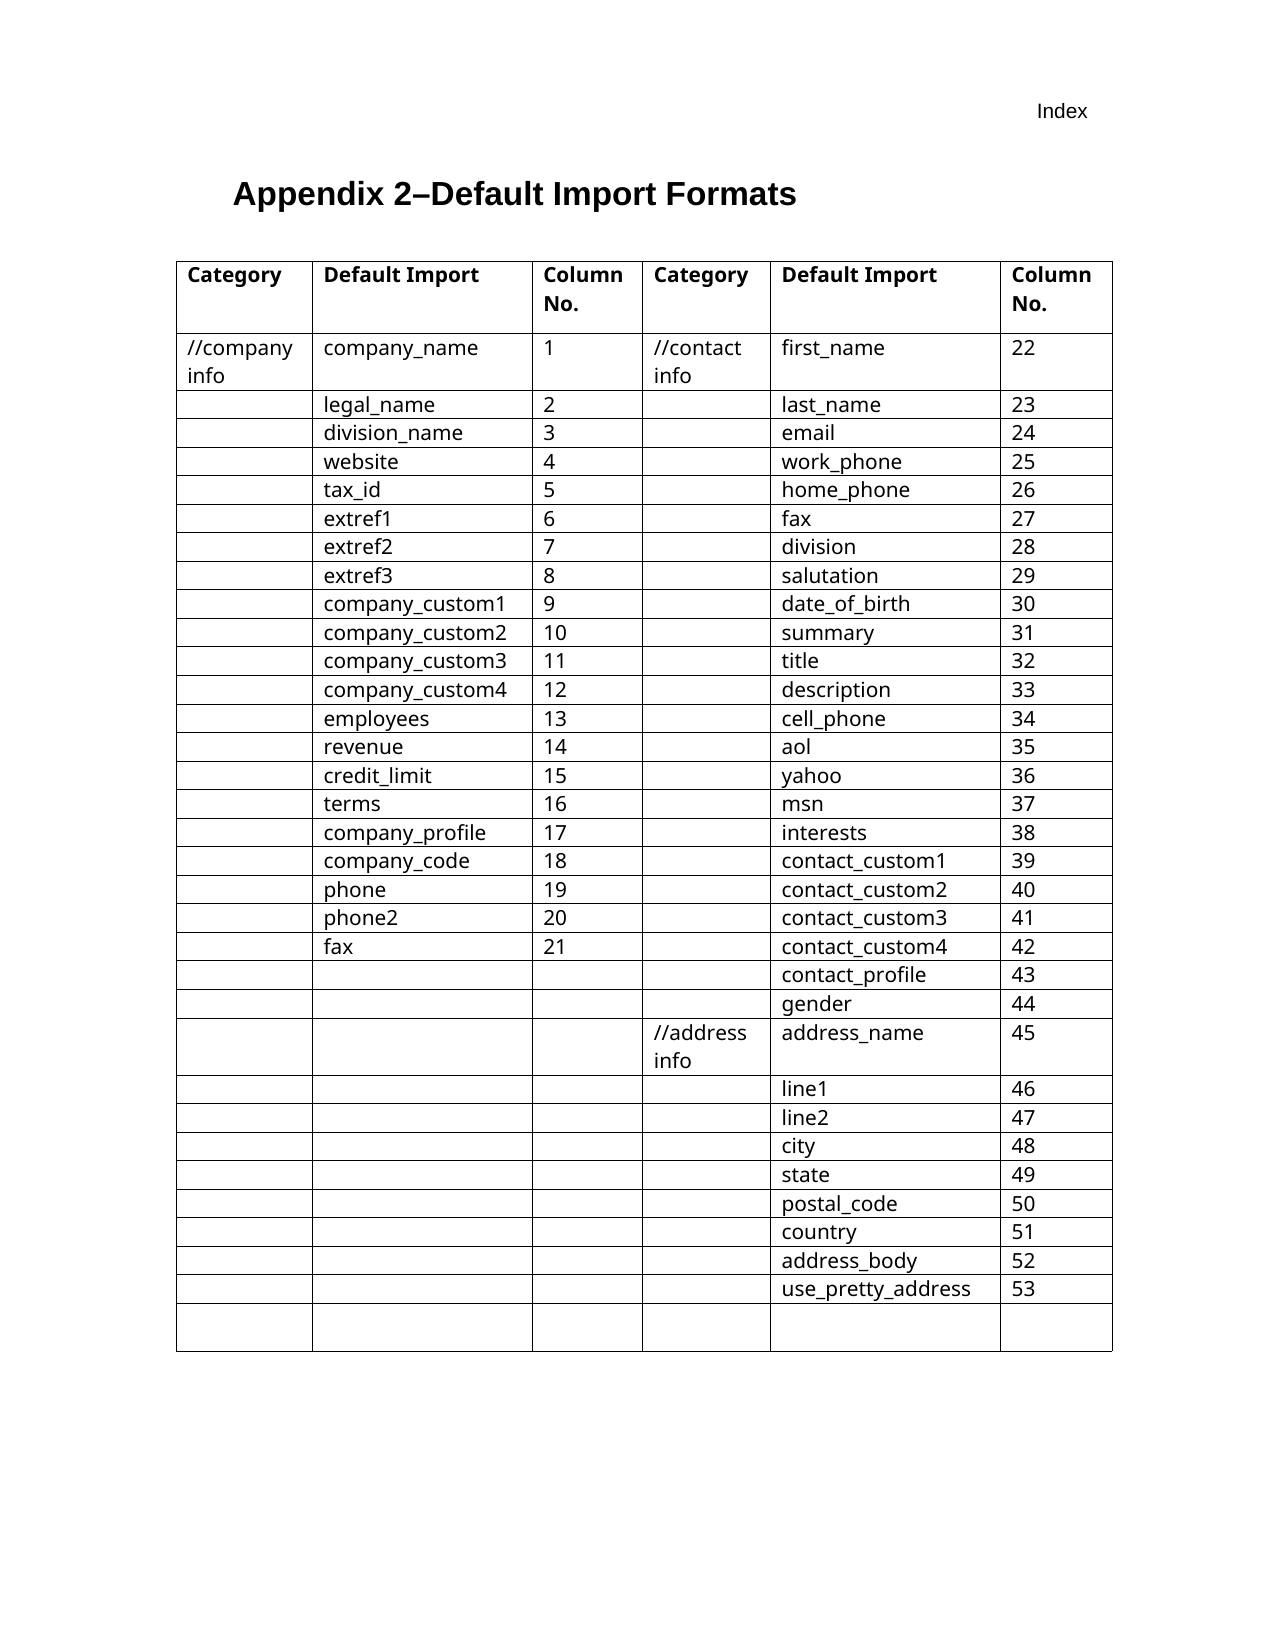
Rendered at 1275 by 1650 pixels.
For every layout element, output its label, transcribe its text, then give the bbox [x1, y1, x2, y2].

table_cell 36 [1001, 762, 1112, 789]
table_cell 28 [1001, 533, 1112, 561]
table_cell [177, 1275, 312, 1303]
table_cell [533, 1190, 642, 1217]
table_cell [313, 1218, 532, 1246]
table_cell 11 [533, 647, 642, 675]
table_cell date_of_birth [771, 590, 1000, 618]
table_cell [177, 505, 312, 532]
table_header Column No. [533, 262, 642, 333]
table_cell [313, 1104, 532, 1132]
table_cell terms [313, 790, 532, 818]
table_cell contact_custom2 [771, 876, 1000, 903]
table_cell 7 [533, 533, 642, 561]
table_cell [177, 762, 312, 789]
table_cell company_custom1 [313, 590, 532, 618]
table_cell [533, 1076, 642, 1103]
table_cell [177, 590, 312, 618]
table_cell yahoo [771, 762, 1000, 789]
table_cell aol [771, 733, 1000, 761]
table_cell 47 [1001, 1104, 1112, 1132]
table_cell [643, 876, 770, 903]
table_cell use_pretty_address [771, 1275, 1000, 1303]
table_cell [643, 676, 770, 703]
table_cell 13 [533, 705, 642, 732]
table_cell [643, 1247, 770, 1274]
table_cell legal_name [313, 391, 532, 418]
table_cell [533, 1218, 642, 1246]
table_cell last_name [771, 391, 1000, 418]
table_cell 27 [1001, 505, 1112, 532]
table_cell 10 [533, 619, 642, 646]
table_cell [533, 1019, 642, 1074]
table_cell revenue [313, 733, 532, 761]
table_cell [643, 419, 770, 447]
table_cell [177, 1133, 312, 1160]
table_cell 23 [1001, 391, 1112, 418]
table_cell summary [771, 619, 1000, 646]
table_cell [177, 1190, 312, 1217]
table_cell [643, 961, 770, 989]
table_cell [177, 990, 312, 1017]
table_cell [643, 762, 770, 789]
table_cell 34 [1001, 705, 1112, 732]
table_cell [643, 590, 770, 618]
table_cell 39 [1001, 847, 1112, 875]
table_cell email [771, 419, 1000, 447]
table_cell fax [771, 505, 1000, 532]
table_cell [177, 647, 312, 675]
table_cell 43 [1001, 961, 1112, 989]
table_cell [643, 505, 770, 532]
table_cell contact_custom1 [771, 847, 1000, 875]
table_cell salutation [771, 562, 1000, 589]
table_cell [643, 990, 770, 1017]
table_cell 40 [1001, 876, 1112, 903]
table_cell [533, 1247, 642, 1274]
table_cell [643, 562, 770, 589]
table_cell company_name [313, 334, 532, 389]
table_cell 8 [533, 562, 642, 589]
table_cell [177, 562, 312, 589]
table_cell [643, 733, 770, 761]
table_cell [177, 847, 312, 875]
table_cell [177, 819, 312, 846]
table_cell [643, 1104, 770, 1132]
table_cell //address info [643, 1019, 770, 1074]
table_cell 51 [1001, 1218, 1112, 1246]
table_cell [177, 1076, 312, 1103]
table_cell [643, 391, 770, 418]
table_cell [177, 1019, 312, 1074]
table_cell 38 [1001, 819, 1112, 846]
table_cell [313, 1190, 532, 1217]
table_cell extref1 [313, 505, 532, 532]
table_cell [643, 476, 770, 504]
table_cell [643, 619, 770, 646]
table_cell [533, 1275, 642, 1303]
table_cell phone2 [313, 904, 532, 932]
table_cell city [771, 1133, 1000, 1160]
table_cell 35 [1001, 733, 1112, 761]
table_cell company_custom3 [313, 647, 532, 675]
table_cell company_custom2 [313, 619, 532, 646]
table_cell 14 [533, 733, 642, 761]
table_cell division_name [313, 419, 532, 447]
table_cell [177, 1104, 312, 1132]
table_cell [533, 1104, 642, 1132]
table_cell home_phone [771, 476, 1000, 504]
table_cell description [771, 676, 1000, 703]
table_cell [313, 961, 532, 989]
table_cell [533, 1304, 642, 1351]
table_cell 29 [1001, 562, 1112, 589]
table_cell [177, 1218, 312, 1246]
table_cell line2 [771, 1104, 1000, 1132]
table_cell [313, 1133, 532, 1160]
table_cell interests [771, 819, 1000, 846]
table_cell 1 [533, 334, 642, 389]
table_cell 19 [533, 876, 642, 903]
table_cell [177, 733, 312, 761]
table_header Default Import [313, 262, 532, 333]
table_cell [771, 1304, 1000, 1351]
table_cell [177, 1304, 312, 1351]
table_cell 9 [533, 590, 642, 618]
table_cell [177, 961, 312, 989]
table_cell [177, 904, 312, 932]
table_cell [533, 961, 642, 989]
table_cell 24 [1001, 419, 1112, 447]
table_cell [643, 1190, 770, 1217]
table_cell 45 [1001, 1019, 1112, 1074]
table_cell title [771, 647, 1000, 675]
table_cell tax_id [313, 476, 532, 504]
table_cell [643, 819, 770, 846]
table_cell address_body [771, 1247, 1000, 1274]
table_cell 5 [533, 476, 642, 504]
table_cell [177, 790, 312, 818]
table_cell 17 [533, 819, 642, 846]
table_cell 22 [1001, 334, 1112, 389]
table_cell 52 [1001, 1247, 1112, 1274]
table_cell 15 [533, 762, 642, 789]
table_cell contact_custom4 [771, 933, 1000, 960]
table_cell 20 [533, 904, 642, 932]
table_cell [533, 1133, 642, 1160]
table_cell [177, 876, 312, 903]
table_cell [177, 619, 312, 646]
table_cell employees [313, 705, 532, 732]
table_cell fax [313, 933, 532, 960]
table_cell [313, 1019, 532, 1074]
table_cell 16 [533, 790, 642, 818]
table_cell [643, 904, 770, 932]
table_cell 42 [1001, 933, 1112, 960]
table_cell division [771, 533, 1000, 561]
table_cell 18 [533, 847, 642, 875]
table_header Default Import [771, 262, 1000, 333]
table_cell 53 [1001, 1275, 1112, 1303]
table_cell [313, 1304, 532, 1351]
table_cell [313, 990, 532, 1017]
table_cell [177, 705, 312, 732]
table_cell [177, 1161, 312, 1189]
table_cell 21 [533, 933, 642, 960]
table_cell 37 [1001, 790, 1112, 818]
table_cell [533, 990, 642, 1017]
table_cell 6 [533, 505, 642, 532]
table_cell company_custom4 [313, 676, 532, 703]
table_cell work_phone [771, 448, 1000, 475]
table_cell //contact info [643, 334, 770, 389]
table_cell 31 [1001, 619, 1112, 646]
table_cell 33 [1001, 676, 1112, 703]
table_cell company_code [313, 847, 532, 875]
table_cell website [313, 448, 532, 475]
table_cell first_name [771, 334, 1000, 389]
table_cell line1 [771, 1076, 1000, 1103]
table_cell [313, 1161, 532, 1189]
table_cell [313, 1247, 532, 1274]
table_cell [643, 1218, 770, 1246]
table_cell [643, 1076, 770, 1103]
table_cell 50 [1001, 1190, 1112, 1217]
table_cell [177, 476, 312, 504]
table_cell [643, 448, 770, 475]
table_cell //company info [177, 334, 312, 389]
table_cell [533, 1161, 642, 1189]
table_cell [177, 676, 312, 703]
table_cell country [771, 1218, 1000, 1246]
table_cell [177, 448, 312, 475]
table_cell msn [771, 790, 1000, 818]
table_cell [643, 790, 770, 818]
table_cell [643, 533, 770, 561]
table_header Column No. [1001, 262, 1112, 333]
table_cell cell_phone [771, 705, 1000, 732]
table_cell 32 [1001, 647, 1112, 675]
table_cell postal_code [771, 1190, 1000, 1217]
table_cell [643, 1275, 770, 1303]
table_cell state [771, 1161, 1000, 1189]
table_cell [643, 1133, 770, 1160]
table_cell [313, 1275, 532, 1303]
table_cell 3 [533, 419, 642, 447]
table_cell 49 [1001, 1161, 1112, 1189]
table_cell phone [313, 876, 532, 903]
table_cell extref2 [313, 533, 532, 561]
table_cell 41 [1001, 904, 1112, 932]
table_cell 26 [1001, 476, 1112, 504]
table_cell gender [771, 990, 1000, 1017]
table_cell [643, 847, 770, 875]
table_cell 12 [533, 676, 642, 703]
table_cell 2 [533, 391, 642, 418]
table_cell credit_limit [313, 762, 532, 789]
table_cell [177, 1247, 312, 1274]
table_cell [643, 647, 770, 675]
table_cell [177, 419, 312, 447]
table_cell [313, 1076, 532, 1103]
table_cell 25 [1001, 448, 1112, 475]
table_header Category [177, 262, 312, 333]
table_header Category [643, 262, 770, 333]
table_cell contact_profile [771, 961, 1000, 989]
table_cell company_profile [313, 819, 532, 846]
table_cell [643, 933, 770, 960]
table_cell 44 [1001, 990, 1112, 1017]
table_cell [177, 533, 312, 561]
table_cell 4 [533, 448, 642, 475]
table_cell [177, 391, 312, 418]
table_cell 30 [1001, 590, 1112, 618]
table_cell [643, 1161, 770, 1189]
subtitle Appendix 2–Default Import Formats [187, 175, 1087, 212]
table_cell [177, 933, 312, 960]
table_cell [1001, 1304, 1112, 1351]
table_cell extref3 [313, 562, 532, 589]
table_cell address_name [771, 1019, 1000, 1074]
table_cell [643, 705, 770, 732]
table_cell 46 [1001, 1076, 1112, 1103]
table_cell contact_custom3 [771, 904, 1000, 932]
table_cell [643, 1304, 770, 1351]
table_cell 48 [1001, 1133, 1112, 1160]
